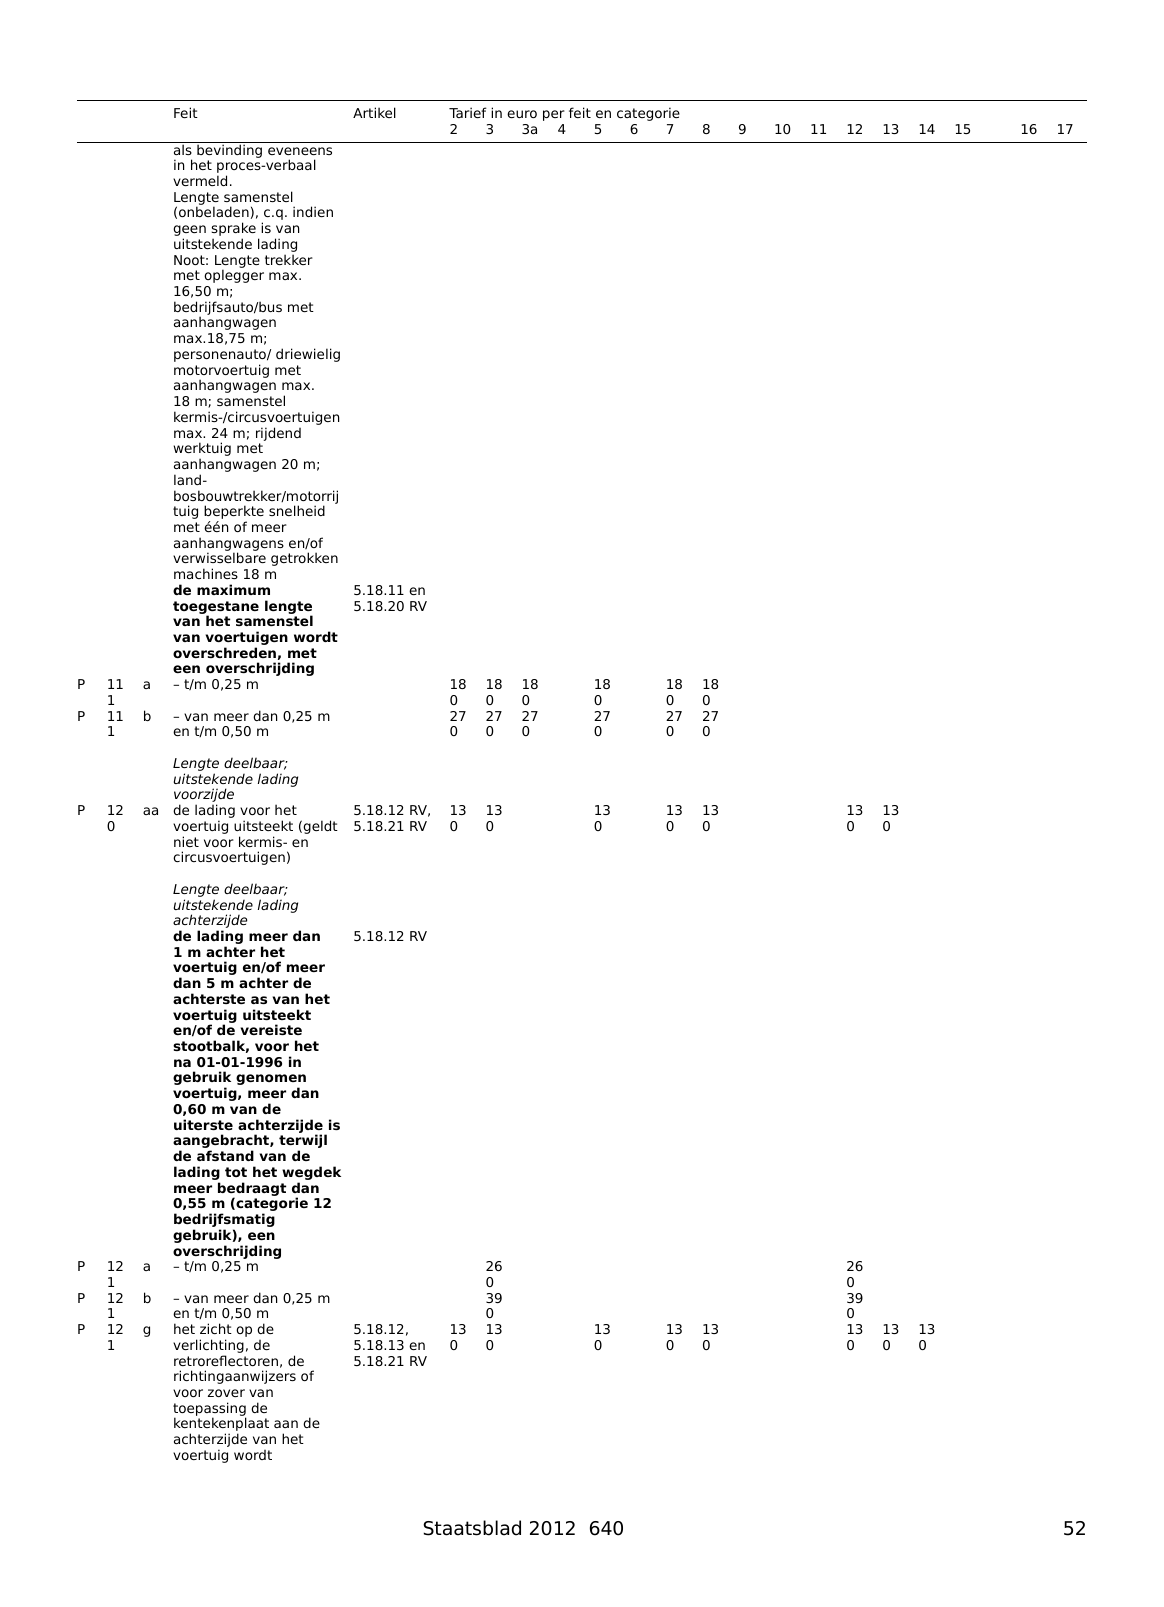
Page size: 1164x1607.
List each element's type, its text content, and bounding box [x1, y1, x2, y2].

table_cell [1050, 882, 1087, 929]
table_cell [768, 740, 804, 756]
table_cell 3a [516, 122, 552, 142]
table_cell P [77, 1291, 101, 1322]
table_cell [876, 1259, 912, 1291]
table_cell [768, 709, 804, 740]
table_cell [948, 583, 1014, 677]
table_cell b [137, 709, 167, 740]
table_cell [552, 1259, 588, 1291]
table_cell 260 [840, 1259, 876, 1291]
table_cell 130 [588, 803, 624, 866]
table_cell [77, 929, 101, 1259]
table_cell [347, 866, 443, 882]
table_cell [347, 756, 443, 803]
table_cell [876, 583, 912, 677]
table_cell het zicht op de verlichting, de retroreflectoren, de richtingaanwijzers of voor zover van toepassing de kentekenplaat aan de achterzijde van het voertuig wordt [167, 1322, 347, 1463]
table_cell [1014, 740, 1050, 756]
table_cell [552, 709, 588, 740]
table_cell 270 [480, 709, 516, 740]
table_cell [101, 882, 137, 929]
table_cell 11 [804, 122, 840, 142]
table_cell [1050, 756, 1087, 803]
table_cell [624, 803, 660, 866]
table_cell als bevinding eveneens in het proces-verbaal vermeld. [167, 143, 347, 189]
table_cell [948, 882, 1014, 929]
table_header [77, 101, 101, 122]
table_cell [1050, 1291, 1087, 1322]
table_cell 130 [443, 803, 479, 866]
table_cell [732, 1259, 768, 1291]
table_cell [732, 803, 768, 866]
table_cell [768, 756, 804, 803]
table_cell [516, 866, 552, 882]
table_cell [443, 929, 479, 1259]
table_cell [443, 190, 479, 252]
table_cell [660, 583, 696, 677]
table_cell [696, 143, 732, 189]
table_cell [516, 740, 552, 756]
table_cell [804, 143, 840, 189]
table_cell [624, 1291, 660, 1322]
table_cell [804, 1322, 840, 1463]
table_cell [876, 866, 912, 882]
table_cell [101, 190, 137, 252]
table_cell 180 [696, 677, 732, 708]
table_cell [77, 143, 101, 189]
table_cell [77, 740, 101, 756]
table_cell 4 [552, 122, 588, 142]
table_cell [732, 1291, 768, 1322]
table_header [137, 101, 167, 122]
table_cell [696, 1291, 732, 1322]
table_cell – van meer dan 0,25 m en t/m 0,50 m [167, 1291, 347, 1322]
table_header Tarief in euro per feit en categorie [443, 101, 1087, 122]
table_cell [443, 583, 479, 677]
table_cell [912, 583, 948, 677]
table_cell [696, 253, 732, 583]
table_cell [948, 756, 1014, 803]
table_cell [912, 929, 948, 1259]
table_cell [480, 866, 516, 882]
table_cell [1050, 929, 1087, 1259]
table_cell [1050, 740, 1087, 756]
table_cell b [137, 1291, 167, 1322]
table_cell [912, 190, 948, 252]
table_cell [768, 583, 804, 677]
table_cell [588, 1259, 624, 1291]
table_cell [768, 1259, 804, 1291]
table_cell [77, 756, 101, 803]
table_cell [660, 740, 696, 756]
table_cell [804, 253, 840, 583]
table_cell [516, 143, 552, 189]
table_cell 130 [480, 803, 516, 866]
table_cell [137, 740, 167, 756]
table_cell [660, 1291, 696, 1322]
table_cell Lengte deelbaar; uitstekende lading voorzijde [167, 756, 347, 803]
table_cell [840, 740, 876, 756]
table_cell [1014, 929, 1050, 1259]
table_cell 260 [480, 1259, 516, 1291]
table_cell 3 [480, 122, 516, 142]
table_cell [732, 882, 768, 929]
table_cell [347, 882, 443, 929]
table_cell 121 [101, 1291, 137, 1322]
table_cell [696, 1259, 732, 1291]
table_cell 7 [660, 122, 696, 142]
table_cell [624, 740, 660, 756]
table_cell [552, 740, 588, 756]
table_cell [768, 677, 804, 708]
table_cell [1014, 1259, 1050, 1291]
table_cell [552, 583, 588, 677]
table_cell 130 [840, 803, 876, 866]
table_cell [167, 740, 347, 756]
table_cell 270 [660, 709, 696, 740]
table_cell Lengte deelbaar; uitstekende lading achterzijde [167, 882, 347, 929]
table_cell [552, 882, 588, 929]
table_cell [948, 190, 1014, 252]
table_cell [1014, 190, 1050, 252]
table_cell [588, 143, 624, 189]
table_cell [443, 740, 479, 756]
table_cell [732, 709, 768, 740]
table_cell 130 [480, 1322, 516, 1463]
table_cell [912, 740, 948, 756]
table_cell [443, 756, 479, 803]
table_cell [624, 866, 660, 882]
table_cell – t/m 0,25 m [167, 1259, 347, 1291]
table_cell [347, 740, 443, 756]
table_cell [516, 756, 552, 803]
table_cell [840, 866, 876, 882]
table_cell [696, 866, 732, 882]
table_cell [101, 929, 137, 1259]
table_cell [660, 882, 696, 929]
table_cell [696, 740, 732, 756]
table_cell [840, 583, 876, 677]
table_cell [77, 253, 101, 583]
table_cell [696, 929, 732, 1259]
table_cell 180 [660, 677, 696, 708]
table_cell [912, 1291, 948, 1322]
table_cell [804, 803, 840, 866]
table_cell [840, 709, 876, 740]
table_cell 270 [588, 709, 624, 740]
table_cell 111 [101, 709, 137, 740]
table_cell 15 [948, 122, 1014, 142]
table_cell [588, 866, 624, 882]
table_cell [137, 253, 167, 583]
table_cell [552, 253, 588, 583]
table_cell [588, 929, 624, 1259]
table_cell – t/m 0,25 m [167, 677, 347, 708]
table_cell [480, 143, 516, 189]
table_cell [101, 253, 137, 583]
table_cell [876, 882, 912, 929]
table_cell [696, 583, 732, 677]
table_cell [101, 583, 137, 677]
table_cell [443, 1259, 479, 1291]
table_cell [1050, 190, 1087, 252]
table_cell [137, 756, 167, 803]
table_cell [732, 677, 768, 708]
table_cell [660, 866, 696, 882]
table_cell 6 [624, 122, 660, 142]
table_cell [588, 253, 624, 583]
table_cell [732, 1322, 768, 1463]
table_cell [1014, 1322, 1050, 1463]
table_cell [768, 803, 804, 866]
table_cell [948, 143, 1014, 189]
table_cell [77, 583, 101, 677]
table_cell [347, 677, 443, 708]
table_cell [516, 803, 552, 866]
table_cell 270 [516, 709, 552, 740]
table_cell [624, 1259, 660, 1291]
table_cell 270 [696, 709, 732, 740]
table_cell [948, 1259, 1014, 1291]
table_cell [347, 709, 443, 740]
table_header [101, 101, 137, 122]
table_cell P [77, 1259, 101, 1291]
table_cell 130 [588, 1322, 624, 1463]
table_cell [696, 190, 732, 252]
table_cell [732, 253, 768, 583]
table_cell g [137, 1322, 167, 1463]
table_cell [624, 677, 660, 708]
table_cell 5 [588, 122, 624, 142]
table_cell [480, 740, 516, 756]
table_cell 5.18.11 en 5.18.20 RV [347, 583, 443, 677]
table_cell [876, 756, 912, 803]
table_cell [137, 929, 167, 1259]
table_cell [1014, 583, 1050, 677]
table_cell [552, 143, 588, 189]
table_cell [552, 929, 588, 1259]
table_cell [804, 1291, 840, 1322]
table_cell [1014, 866, 1050, 882]
table_cell 16 [1014, 122, 1050, 142]
table_cell [912, 756, 948, 803]
table_cell [660, 756, 696, 803]
table_cell [912, 1259, 948, 1291]
table_header Artikel [347, 101, 443, 122]
table_header Feit [167, 101, 347, 122]
table_cell [480, 882, 516, 929]
table_cell 130 [696, 1322, 732, 1463]
table_cell P [77, 677, 101, 708]
table_cell [516, 253, 552, 583]
table_cell [480, 583, 516, 677]
table_cell [840, 253, 876, 583]
table_cell [876, 740, 912, 756]
table_cell [840, 190, 876, 252]
table_cell [804, 583, 840, 677]
table_cell [137, 143, 167, 189]
table_cell [101, 756, 137, 803]
table_cell [840, 677, 876, 708]
table_cell P [77, 709, 101, 740]
table_cell P [77, 1322, 101, 1463]
table_cell [948, 1322, 1014, 1463]
table_cell [912, 882, 948, 929]
table_cell a [137, 1259, 167, 1291]
table_cell [768, 929, 804, 1259]
table_cell [516, 929, 552, 1259]
table_cell [768, 1291, 804, 1322]
table_cell [1050, 253, 1087, 583]
table_cell 130 [696, 803, 732, 866]
table_cell 111 [101, 677, 137, 708]
table_cell [1050, 143, 1087, 189]
table_cell [443, 1291, 479, 1322]
table_cell 180 [588, 677, 624, 708]
table_cell [732, 929, 768, 1259]
table_cell 130 [660, 1322, 696, 1463]
table_cell [1014, 1291, 1050, 1322]
table_cell [732, 143, 768, 189]
table_cell 130 [876, 803, 912, 866]
table_cell [552, 1291, 588, 1322]
table_cell [624, 583, 660, 677]
table_cell [588, 190, 624, 252]
table_cell [101, 143, 137, 189]
table_cell [588, 740, 624, 756]
table_cell 130 [443, 1322, 479, 1463]
table_cell 8 [696, 122, 732, 142]
table_cell [101, 122, 137, 142]
table_cell [137, 866, 167, 882]
table_cell [588, 756, 624, 803]
table_cell [768, 143, 804, 189]
table_cell [948, 740, 1014, 756]
table_cell [732, 583, 768, 677]
table_cell [696, 756, 732, 803]
table_cell [624, 143, 660, 189]
table_cell [912, 677, 948, 708]
table_cell [1050, 583, 1087, 677]
table_cell [443, 866, 479, 882]
table_cell [948, 929, 1014, 1259]
table_cell 17 [1050, 122, 1087, 142]
table_cell 2 [443, 122, 479, 142]
table_cell [552, 866, 588, 882]
table_cell [804, 740, 840, 756]
table_cell 390 [840, 1291, 876, 1322]
table_cell [1050, 1259, 1087, 1291]
table_cell [516, 190, 552, 252]
table_cell [660, 190, 696, 252]
table_cell [552, 190, 588, 252]
table_cell [840, 929, 876, 1259]
table_cell [347, 1291, 443, 1322]
table_cell [624, 1322, 660, 1463]
table_cell 10 [768, 122, 804, 142]
table_cell [660, 253, 696, 583]
table_cell 270 [443, 709, 479, 740]
table_cell [732, 190, 768, 252]
table_cell [137, 882, 167, 929]
table_cell aa [137, 803, 167, 866]
table_cell [552, 677, 588, 708]
table_cell [948, 803, 1014, 866]
table_cell [948, 1291, 1014, 1322]
table_cell [876, 709, 912, 740]
table_cell [1014, 803, 1050, 866]
table_cell [77, 122, 101, 142]
table_cell [804, 709, 840, 740]
table_cell [804, 677, 840, 708]
table_cell [768, 253, 804, 583]
table_cell a [137, 677, 167, 708]
table_cell [77, 882, 101, 929]
table_cell [552, 803, 588, 866]
table_cell [840, 143, 876, 189]
table_cell [480, 253, 516, 583]
table_cell de lading meer dan 1 m achter het voertuig en/of meer dan 5 m achter de achterste as van het voertuig uitsteekt en/of de vereiste stootbalk, voor het na 01-01-1996 in gebruik genomen voertuig, meer dan 0,60 m van de uiterste achterzijde is aangebracht, terwijl de afstand van de lading tot het wegdek meer bedraagt dan 0,55 m (categorie 12 bedrijfsmatig gebruik), een overschrijding [167, 929, 347, 1259]
table_cell Lengte samenstel (onbeladen), c.q. indien geen sprake is van uitstekende lading [167, 190, 347, 252]
table_cell [804, 756, 840, 803]
table_cell [443, 253, 479, 583]
table_cell [588, 882, 624, 929]
table_cell [804, 190, 840, 252]
table_cell [948, 866, 1014, 882]
table_cell [948, 709, 1014, 740]
table_cell 5.18.12 RV, 5.18.21 RV [347, 803, 443, 866]
table_cell [732, 866, 768, 882]
table_cell [624, 756, 660, 803]
table_cell 121 [101, 1322, 137, 1463]
table_cell [516, 583, 552, 677]
table_cell [77, 190, 101, 252]
table_cell de lading voor het voertuig uitsteekt (geldt niet voor kermis- en circusvoertuigen) [167, 803, 347, 866]
table_cell [347, 253, 443, 583]
table_cell [876, 929, 912, 1259]
table_cell [1014, 882, 1050, 929]
table_cell [443, 882, 479, 929]
table_cell [624, 709, 660, 740]
table_cell [624, 253, 660, 583]
table_cell [912, 709, 948, 740]
table_cell [1014, 143, 1050, 189]
table_cell [1050, 709, 1087, 740]
table_cell 390 [480, 1291, 516, 1322]
table_cell [732, 740, 768, 756]
table_cell [948, 677, 1014, 708]
table_cell [660, 143, 696, 189]
table_cell [101, 866, 137, 882]
table_cell [768, 1322, 804, 1463]
table_cell – van meer dan 0,25 m en t/m 0,50 m [167, 709, 347, 740]
table_cell [768, 866, 804, 882]
table_cell [660, 1259, 696, 1291]
table_cell [516, 882, 552, 929]
table_cell [1014, 709, 1050, 740]
table_cell [732, 756, 768, 803]
table_cell 180 [443, 677, 479, 708]
table_cell [912, 143, 948, 189]
table_cell [1050, 866, 1087, 882]
table_cell [137, 190, 167, 252]
table_cell 121 [101, 1259, 137, 1291]
table_cell Noot: Lengte trekker met oplegger max. 16,50 m; bedrijfsauto/bus met aanhangwagen max.18,75 m; personenauto/ driewielig motorvoertuig met aanhangwagen max. 18 m; samenstel kermis-/circusvoertuigen max. 24 m; rijdend werktuig met aanhangwagen 20 m; land- bosbouwtrekker/motorrijtuig beperkte snelheid met één of meer aanhangwagens en/of verwisselbare getrokken machines 18 m [167, 253, 347, 583]
table_cell [516, 1291, 552, 1322]
table_cell [840, 756, 876, 803]
table_cell [77, 866, 101, 882]
table_cell [516, 1259, 552, 1291]
table_cell [480, 929, 516, 1259]
table_cell [804, 1259, 840, 1291]
table_cell 180 [516, 677, 552, 708]
table_cell [840, 882, 876, 929]
table_cell 130 [840, 1322, 876, 1463]
table_cell 5.18.12 RV [347, 929, 443, 1259]
table_cell 180 [480, 677, 516, 708]
table_cell [137, 122, 167, 142]
table_cell [948, 253, 1014, 583]
table_cell [480, 756, 516, 803]
table_cell 14 [912, 122, 948, 142]
table_cell 130 [660, 803, 696, 866]
table_cell [912, 253, 948, 583]
table_cell [588, 583, 624, 677]
table_cell [624, 929, 660, 1259]
table_cell [768, 190, 804, 252]
table_cell [1050, 803, 1087, 866]
table_cell [101, 740, 137, 756]
table_cell [876, 1291, 912, 1322]
table_cell 12 [840, 122, 876, 142]
table_cell [552, 756, 588, 803]
table_cell [876, 143, 912, 189]
table_cell [1050, 677, 1087, 708]
table_cell [167, 122, 347, 142]
table_cell [696, 882, 732, 929]
table_cell de maximum toegestane lengte van het samenstel van voertuigen wordt overschreden, met een overschrijding [167, 583, 347, 677]
table_cell [347, 122, 443, 142]
table_cell [804, 866, 840, 882]
table_cell P [77, 803, 101, 866]
table_cell [347, 143, 443, 189]
table_cell [347, 1259, 443, 1291]
table_cell [443, 143, 479, 189]
table_cell 130 [912, 1322, 948, 1463]
table_cell [347, 190, 443, 252]
table_cell [876, 190, 912, 252]
table_cell [624, 190, 660, 252]
table_cell [516, 1322, 552, 1463]
table_cell [876, 253, 912, 583]
table_cell [1014, 677, 1050, 708]
table_cell [167, 866, 347, 882]
table_cell 130 [876, 1322, 912, 1463]
table_cell 9 [732, 122, 768, 142]
table_cell [588, 1291, 624, 1322]
table_cell [912, 866, 948, 882]
table_cell [912, 803, 948, 866]
table_cell [1050, 1322, 1087, 1463]
table_cell 13 [876, 122, 912, 142]
table_cell 120 [101, 803, 137, 866]
table_cell [768, 882, 804, 929]
table_cell [804, 929, 840, 1259]
table_cell [876, 677, 912, 708]
table_cell [552, 1322, 588, 1463]
table_cell [1014, 253, 1050, 583]
table_cell [660, 929, 696, 1259]
table_cell [624, 882, 660, 929]
table_cell [480, 190, 516, 252]
table_cell [1014, 756, 1050, 803]
table_cell [137, 583, 167, 677]
table_cell 5.18.12, 5.18.13 en 5.18.21 RV [347, 1322, 443, 1463]
table_cell [804, 882, 840, 929]
